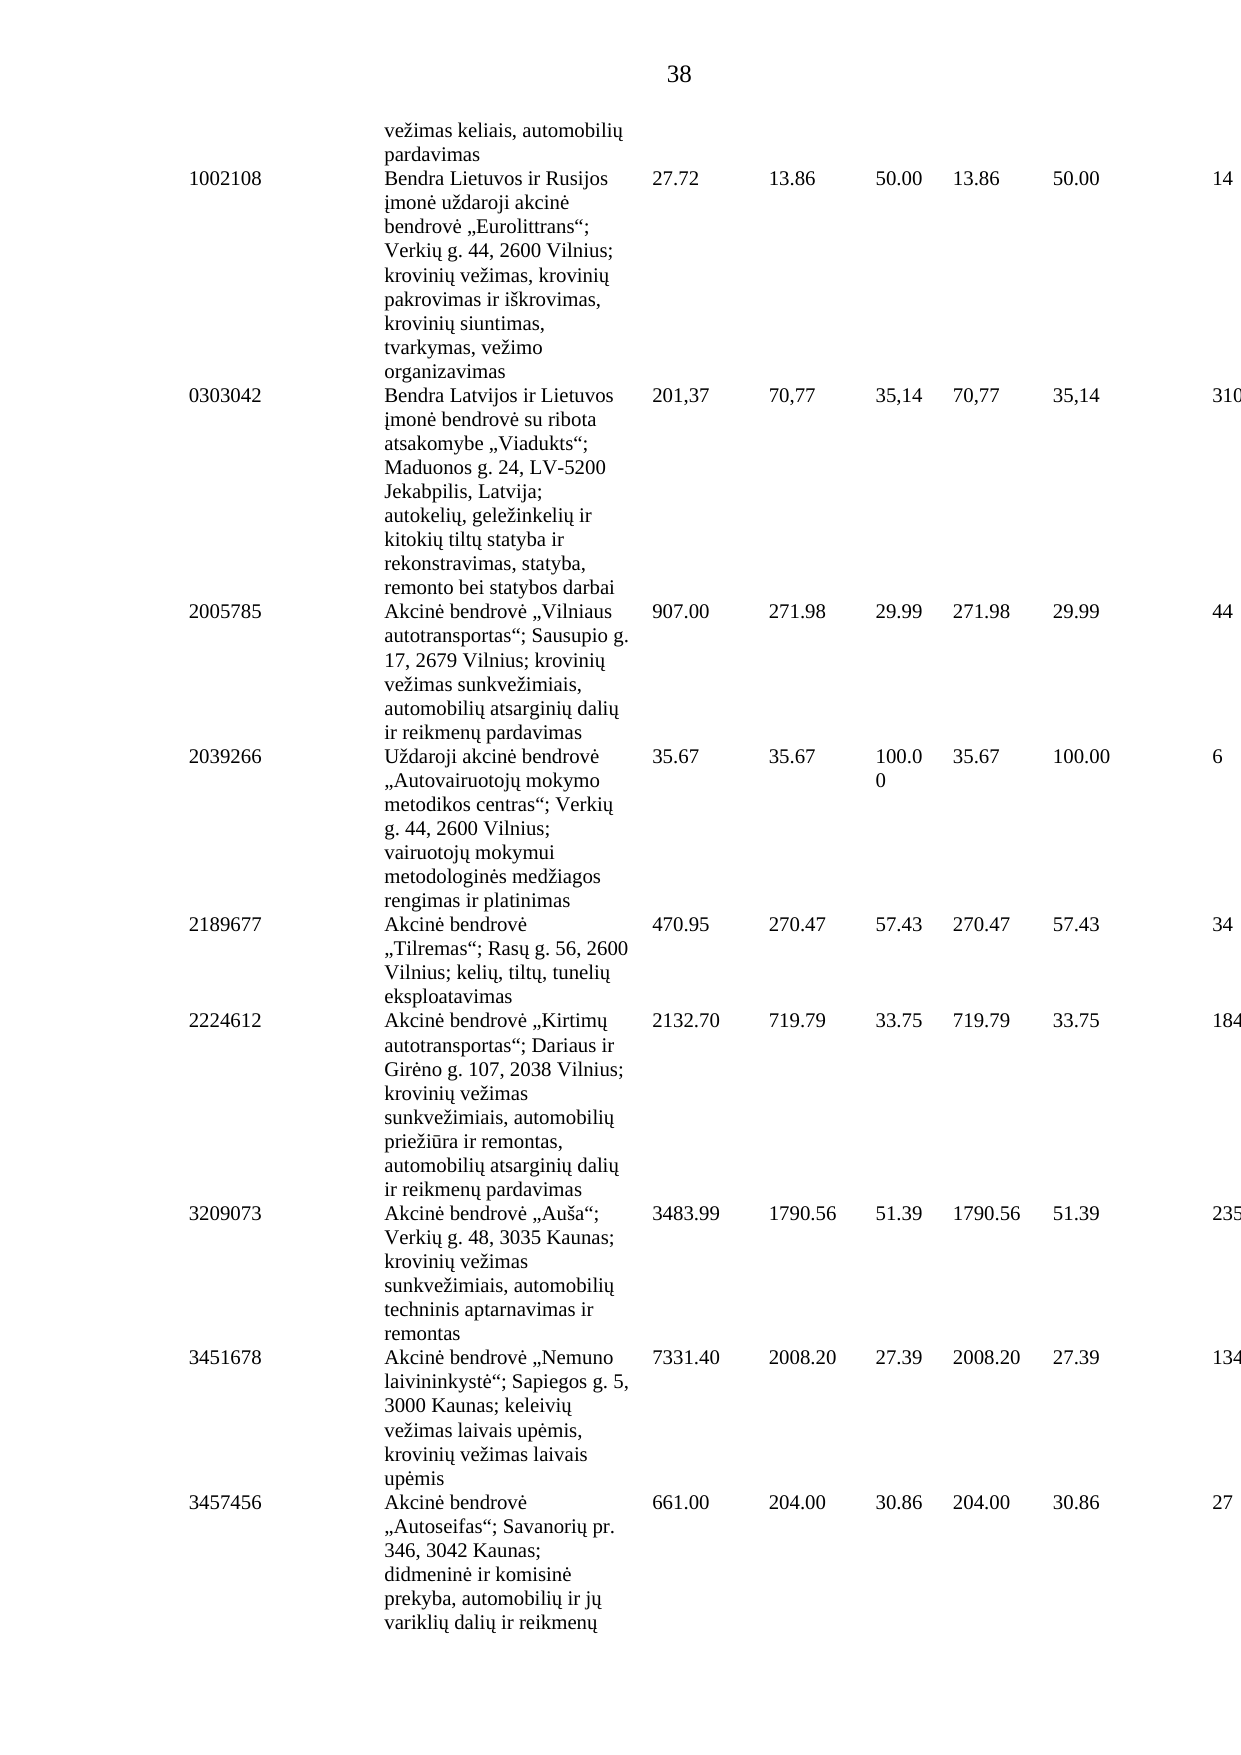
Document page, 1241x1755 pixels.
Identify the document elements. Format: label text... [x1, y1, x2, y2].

table_cell Bendra Lietuvos ir Rusijos įmonė uždaroji akcinė bendrovė „Eurolittrans“; Verkių g. 44, 2600 Vilnius; krovinių vežimas, krovinių pakrovimas ir iškrovimas, krovinių siuntimas, tvarkymas, vežimo organizavimas [373, 166, 641, 383]
table_cell 57.43 [864, 912, 941, 1008]
table_cell [1041, 118, 1201, 166]
table_cell 35.67 [757, 744, 864, 912]
table_cell 51.39 [864, 1201, 941, 1345]
table_cell 2008.20 [757, 1345, 864, 1490]
table_cell 35.67 [941, 744, 1041, 912]
table_cell 270.47 [941, 912, 1041, 1008]
table_cell 3483.99 [641, 1201, 757, 1345]
table_cell [641, 118, 757, 166]
table_cell 719.79 [757, 1009, 864, 1201]
table_cell 2224612 [177, 1009, 373, 1201]
table_cell 35,14 [1041, 383, 1201, 599]
table_cell 30.86 [1041, 1490, 1201, 1634]
table_cell 29.99 [864, 599, 941, 744]
table_cell 2008.20 [941, 1345, 1041, 1490]
table_cell 51.39 [1041, 1201, 1201, 1345]
table_cell 50.00 [864, 166, 941, 383]
table_cell Akcinė bendrovė „Autoseifas“; Savanorių pr. 346, 3042 Kaunas; didmeninė ir komisinė prekyba, automobilių ir jų variklių dalių ir reikmenų [373, 1490, 641, 1634]
table_cell 204.00 [757, 1490, 864, 1634]
table_cell 470.95 [641, 912, 757, 1008]
table_cell 310 [1201, 383, 1240, 599]
table_cell [177, 118, 373, 166]
table_cell [864, 118, 941, 166]
table_cell 661.00 [641, 1490, 757, 1634]
table_cell 29.99 [1041, 599, 1201, 744]
table_cell 7331.40 [641, 1345, 757, 1490]
table_cell 27.39 [1041, 1345, 1201, 1490]
table_cell 13.86 [941, 166, 1041, 383]
table_cell 201,37 [641, 383, 757, 599]
table_cell 50.00 [1041, 166, 1201, 383]
table_cell 35,14 [864, 383, 941, 599]
table_cell 100.00 [864, 744, 941, 912]
table_cell Bendra Latvijos ir Lietuvos įmonė bendrovė su ribota atsakomybe „Viadukts“; Maduonos g. 24, LV-5200 Jekabpilis, Latvija; autokelių, geležinkelių ir kitokių tiltų statyba ir rekonstravimas, statyba, remonto bei statybos darbai [373, 383, 641, 599]
table_cell 34 [1201, 912, 1240, 1008]
table_cell vežimas keliais, automobilių pardavimas [373, 118, 641, 166]
table_cell 3451678 [177, 1345, 373, 1490]
table_cell 271.98 [757, 599, 864, 744]
table_cell 184 [1201, 1009, 1240, 1201]
table_cell 35.67 [641, 744, 757, 912]
table_cell Akcinė bendrovė „Tilremas“; Rasų g. 56, 2600 Vilnius; kelių, tiltų, tunelių eksploatavimas [373, 912, 641, 1008]
table_cell 70,77 [757, 383, 864, 599]
table_cell 2189677 [177, 912, 373, 1008]
table_cell 33.75 [864, 1009, 941, 1201]
table_cell 2039266 [177, 744, 373, 912]
table_cell Akcinė bendrovė „Kirtimų autotransportas“; Dariaus ir Girėno g. 107, 2038 Vilnius; krovinių vežimas sunkvežimiais, automobilių priežiūra ir remontas, automobilių atsarginių dalių ir reikmenų pardavimas [373, 1009, 641, 1201]
table_cell 907.00 [641, 599, 757, 744]
table_cell 57.43 [1041, 912, 1201, 1008]
table_cell 44 [1201, 599, 1240, 744]
table_cell 271.98 [941, 599, 1041, 744]
table_cell 2132.70 [641, 1009, 757, 1201]
table_cell [941, 118, 1041, 166]
table_cell 1002108 [177, 166, 373, 383]
table_cell 70,77 [941, 383, 1041, 599]
table_cell [757, 118, 864, 166]
table_cell 27.39 [864, 1345, 941, 1490]
table_cell Uždaroji akcinė bendrovė „Autovairuotojų mokymo metodikos centras“; Verkių g. 44, 2600 Vilnius; vairuotojų mokymui metodologinės medžiagos rengimas ir platinimas [373, 744, 641, 912]
table_cell Akcinė bendrovė „Nemuno laivininkystė“; Sapiegos g. 5, 3000 Kaunas; keleivių vežimas laivais upėmis, krovinių vežimas laivais upėmis [373, 1345, 641, 1490]
table_cell 204.00 [941, 1490, 1041, 1634]
table_cell 27.72 [641, 166, 757, 383]
table_cell 235 [1201, 1201, 1240, 1345]
table_cell [1201, 118, 1240, 166]
table_cell 719.79 [941, 1009, 1041, 1201]
table_cell 2005785 [177, 599, 373, 744]
table_cell 3457456 [177, 1490, 373, 1634]
table_cell Akcinė bendrovė „Auša“; Verkių g. 48, 3035 Kaunas; krovinių vežimas sunkvežimiais, automobilių techninis aptarnavimas ir remontas [373, 1201, 641, 1345]
table_cell 13.86 [757, 166, 864, 383]
table_cell 33.75 [1041, 1009, 1201, 1201]
table_cell 30.86 [864, 1490, 941, 1634]
table_cell 3209073 [177, 1201, 373, 1345]
table_cell 270.47 [757, 912, 864, 1008]
table_cell 14 [1201, 166, 1240, 383]
table_cell 0303042 [177, 383, 373, 599]
table_cell 1790.56 [941, 1201, 1041, 1345]
table_cell Akcinė bendrovė „Vilniaus autotransportas“; Sausupio g. 17, 2679 Vilnius; krovinių vežimas sunkvežimiais, automobilių atsarginių dalių ir reikmenų pardavimas [373, 599, 641, 744]
table_cell 27 [1201, 1490, 1240, 1634]
table_cell 1790.56 [757, 1201, 864, 1345]
table_cell 100.00 [1041, 744, 1201, 912]
table_cell 6 [1201, 744, 1240, 912]
table_cell 134 [1201, 1345, 1240, 1490]
